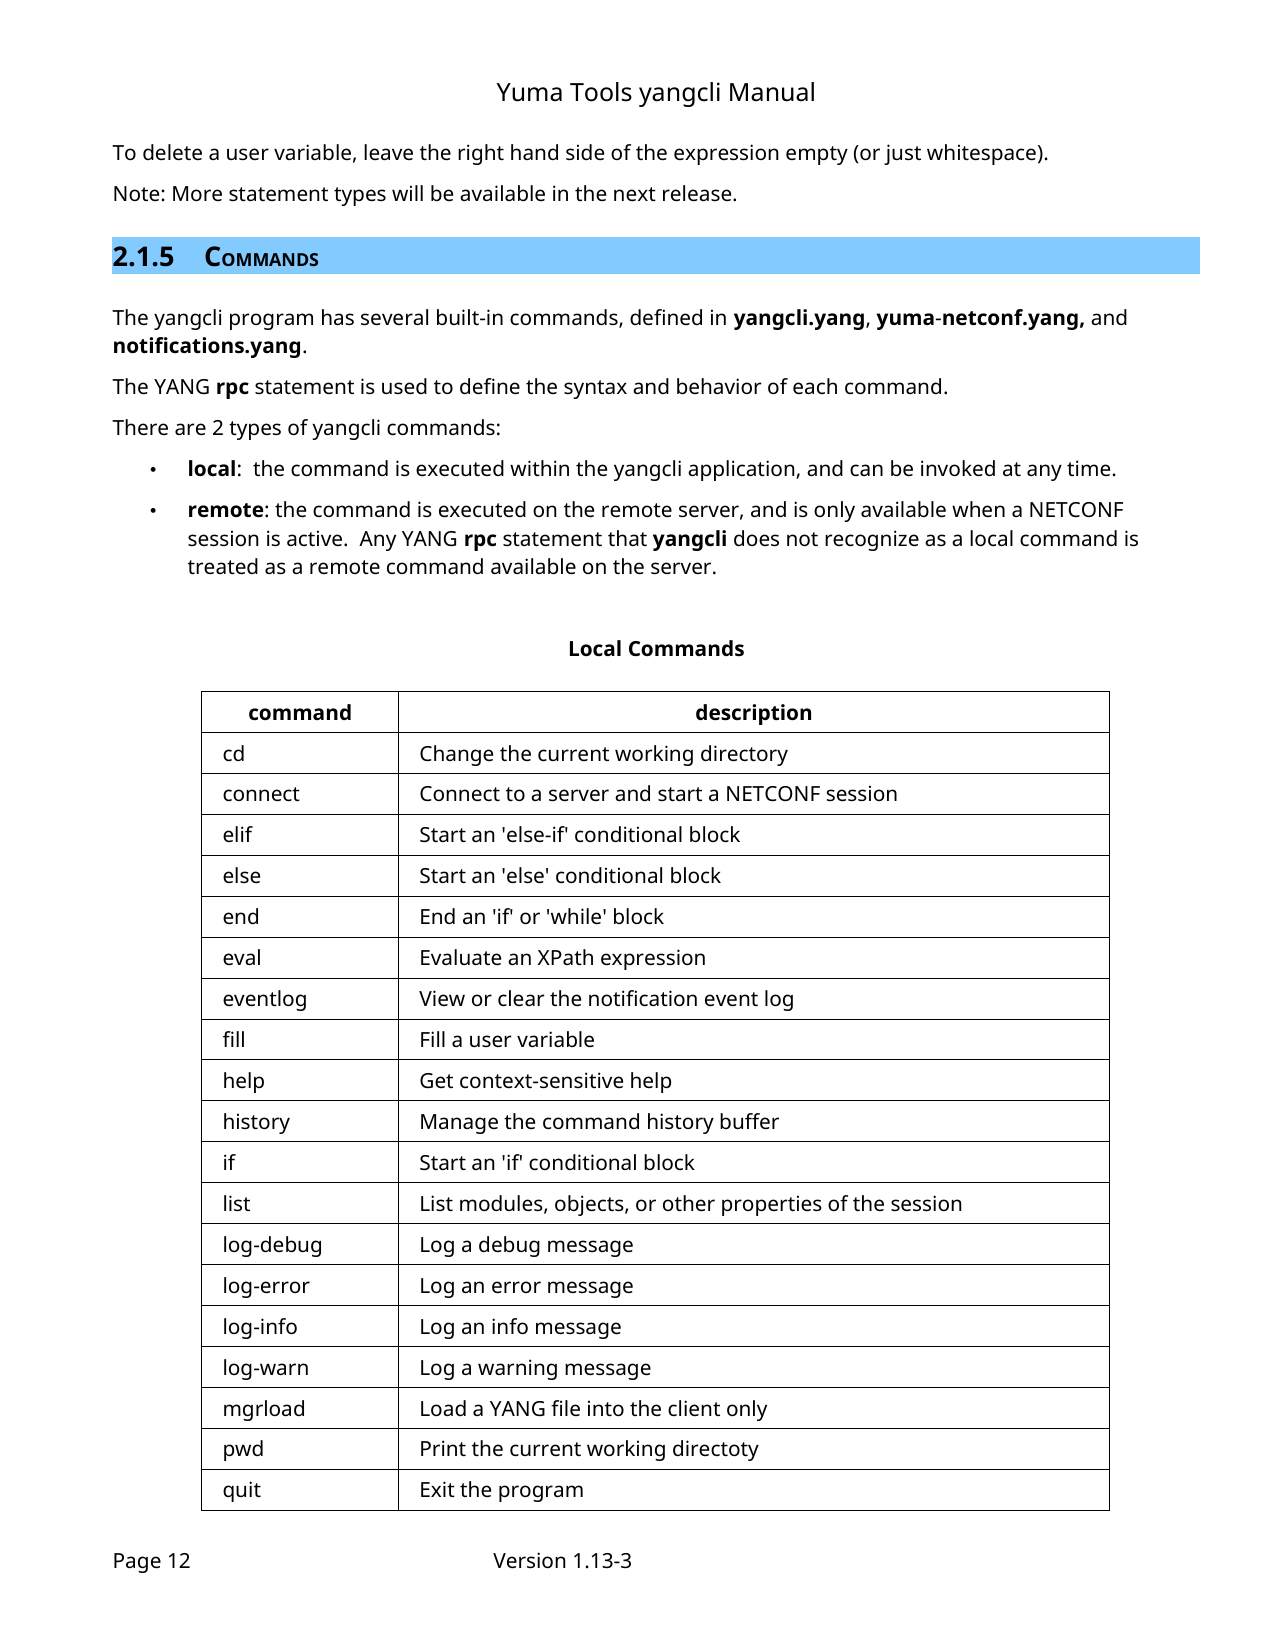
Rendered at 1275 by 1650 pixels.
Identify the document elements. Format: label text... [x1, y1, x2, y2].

table_cell log-error [202, 1265, 398, 1305]
table_cell Evaluate an XPath expression [399, 938, 1109, 977]
table_cell Manage the command history buffer [399, 1101, 1109, 1141]
table_cell quit [202, 1470, 398, 1510]
text To delete a user variable, leave the right hand side of the expression empty (or just whitespace). [112, 138, 1200, 167]
table_cell log-warn [202, 1347, 398, 1387]
table_cell Log an error message [399, 1265, 1109, 1305]
table_cell Log a debug message [399, 1224, 1109, 1264]
table_cell connect [202, 774, 398, 814]
table_cell mgrload [202, 1388, 398, 1428]
table_cell Start an 'if' conditional block [399, 1142, 1109, 1182]
table_cell eventlog [202, 979, 398, 1018]
subtitle Commands [112, 237, 1200, 274]
table_cell elif [202, 815, 398, 855]
table_cell history [202, 1101, 398, 1141]
table_cell Log a warning message [399, 1347, 1109, 1387]
table_cell end [202, 897, 398, 937]
table_cell Load a YANG file into the client only [399, 1388, 1109, 1428]
table_cell Connect to a server and start a NETCONF session [399, 774, 1109, 814]
table_cell if [202, 1142, 398, 1182]
list local: the command is executed within the yangcli application, and can be invoked at any time. [150, 454, 1200, 483]
table_cell Start an 'else' conditional block [399, 856, 1109, 896]
table_cell Print the current working directoty [399, 1429, 1109, 1469]
table_cell Log an info message [399, 1306, 1109, 1346]
table_cell View or clear the notification event log [399, 979, 1109, 1018]
table_cell log-debug [202, 1224, 398, 1264]
table_cell List modules, objects, or other properties of the session [399, 1183, 1109, 1223]
table_cell help [202, 1060, 398, 1100]
table_cell cd [202, 733, 398, 773]
table_cell pwd [202, 1429, 398, 1469]
table_cell Start an 'else-if' conditional block [399, 815, 1109, 855]
table_cell list [202, 1183, 398, 1223]
table_cell Change the current working directory [399, 733, 1109, 773]
table_cell End an 'if' or 'while' block [399, 897, 1109, 937]
table_cell else [202, 856, 398, 896]
table_cell log-info [202, 1306, 398, 1346]
text Note: More statement types will be available in the next release. [112, 179, 1200, 208]
subtitle Local Commands [127, 634, 1185, 662]
table_header description [399, 692, 1109, 732]
table_cell fill [202, 1020, 398, 1059]
text There are 2 types of yangcli commands: [112, 413, 1200, 442]
table_cell Exit the program [399, 1470, 1109, 1510]
table_header command [202, 692, 398, 732]
table_cell eval [202, 938, 398, 977]
text The yangcli program has several built-in commands, defined in yangcli.yang, yuma-netconf.yang, and notifications.yang. [112, 303, 1200, 360]
table_cell Fill a user variable [399, 1020, 1109, 1059]
table_cell Get context-sensitive help [399, 1060, 1109, 1100]
list remote: the command is executed on the remote server, and is only available when a NETCONF session is active. Any YANG rpc statement that yangcli does not recognize as a local command is treated as a remote command available on the server. [150, 495, 1200, 581]
text The YANG rpc statement is used to define the syntax and behavior of each command. [112, 372, 1200, 401]
